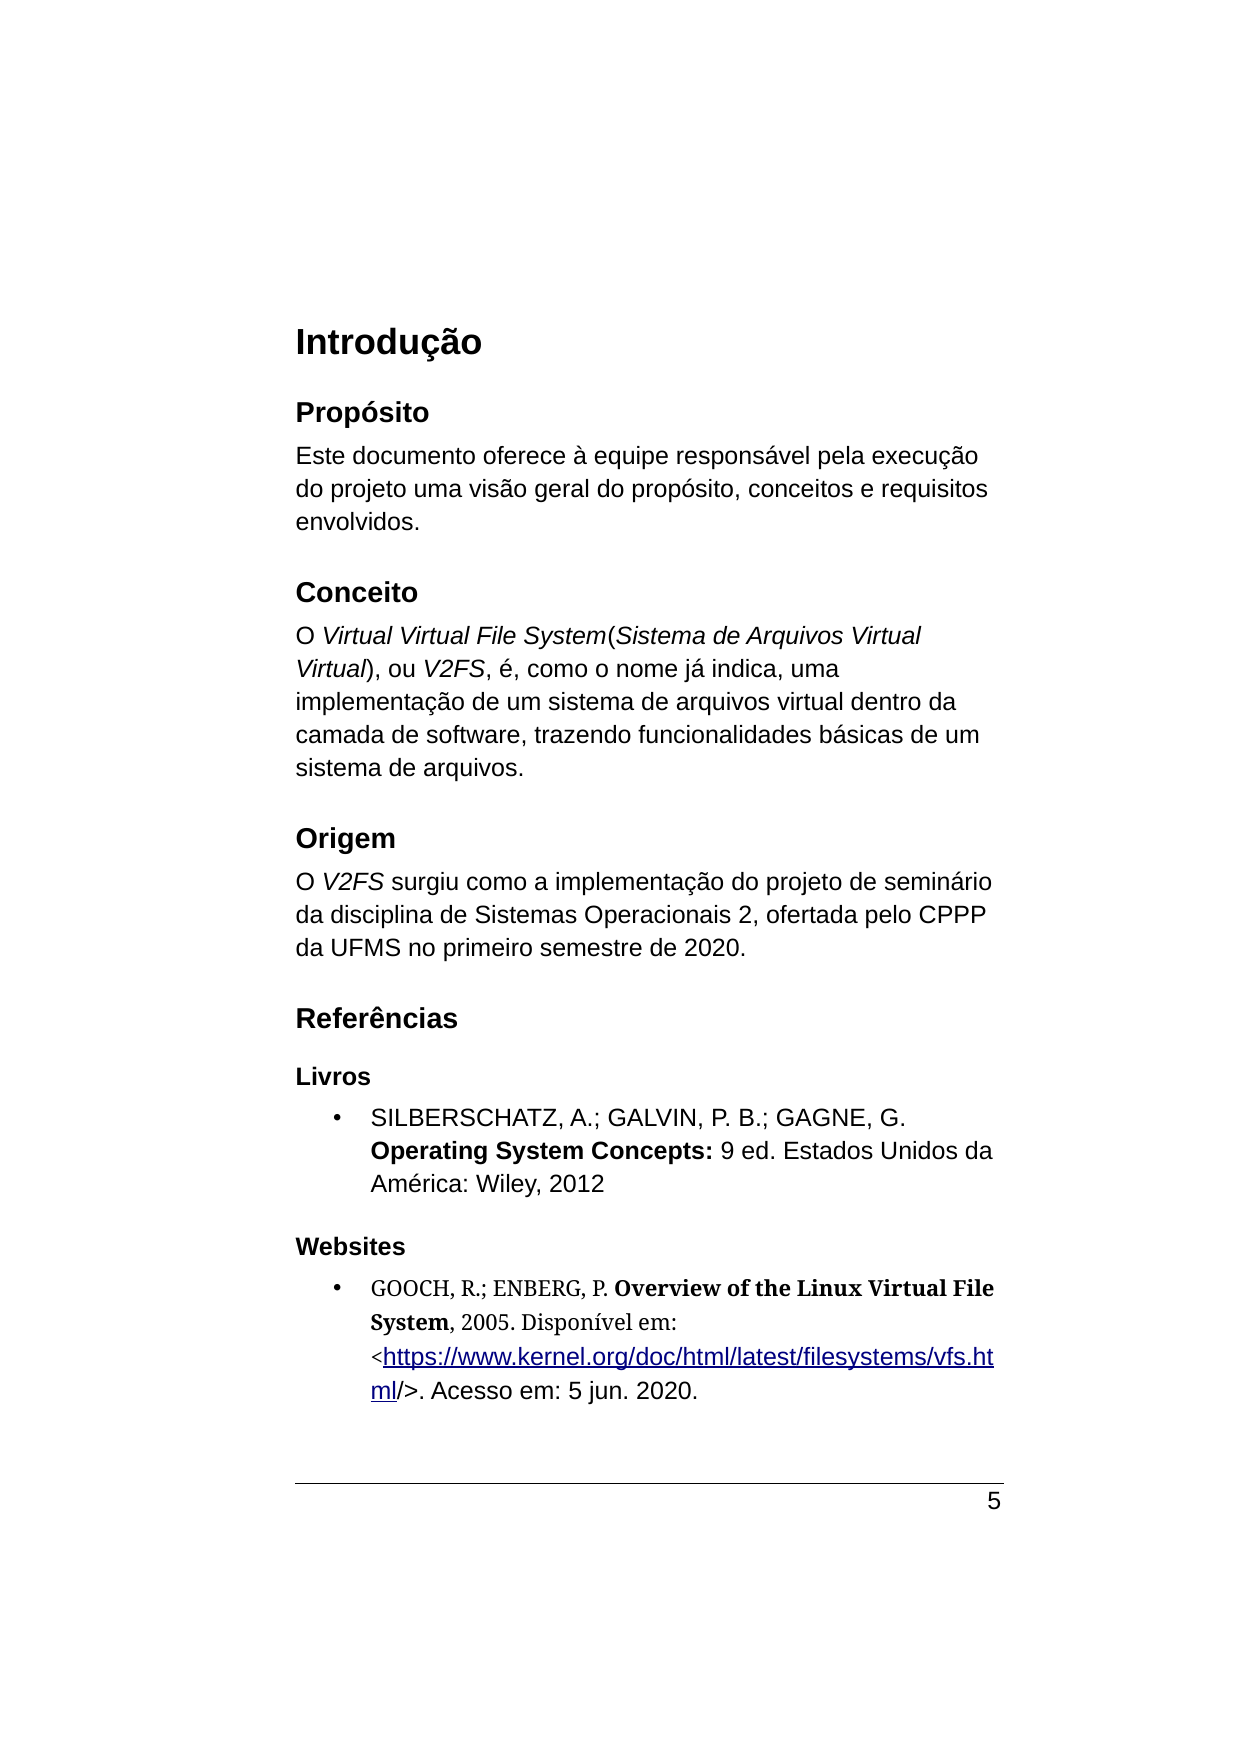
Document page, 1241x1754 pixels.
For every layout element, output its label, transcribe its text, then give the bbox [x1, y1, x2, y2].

text O Virtual Virtual File System(Sistema de Arquivos Virtual Virtual), ou V2FS, é, como o nome já indica, uma implementação de um sistema de arquivos virtual dentro da camada de software, trazendo funcionalidades básicas de um sistema de arquivos. [295, 621, 1004, 782]
subtitle Livros [295, 1061, 1004, 1090]
subtitle Referências [295, 1001, 1004, 1034]
subtitle Introdução [295, 320, 1004, 362]
list SILBERSCHATZ, A.; GALVIN, P. B.; GAGNE, G. Operating System Concepts: 9 ed. Estados Unidos da América: Wiley, 2012 [333, 1103, 1004, 1198]
subtitle Websites [295, 1231, 1004, 1260]
list GOOCH, R.; ENBERG, P. Overview of the Linux Virtual File System, 2005. Disponível em: <https://www.kernel.org/doc/html/latest/filesystems/vfs.html/>. Acesso em: 5 jun. 2020. [333, 1273, 1004, 1404]
subtitle Conceito [295, 575, 1004, 608]
subtitle Propósito [295, 395, 1004, 428]
text O V2FS surgiu como a implementação do projeto de seminário da disciplina de Sistemas Operacionais 2, ofertada pelo CPPP da UFMS no primeiro semestre de 2020. [295, 867, 1004, 962]
subtitle Origem [295, 821, 1004, 854]
text Este documento oferece à equipe responsável pela execução do projeto uma visão geral do propósito, conceitos e requisitos envolvidos. [295, 441, 1004, 536]
